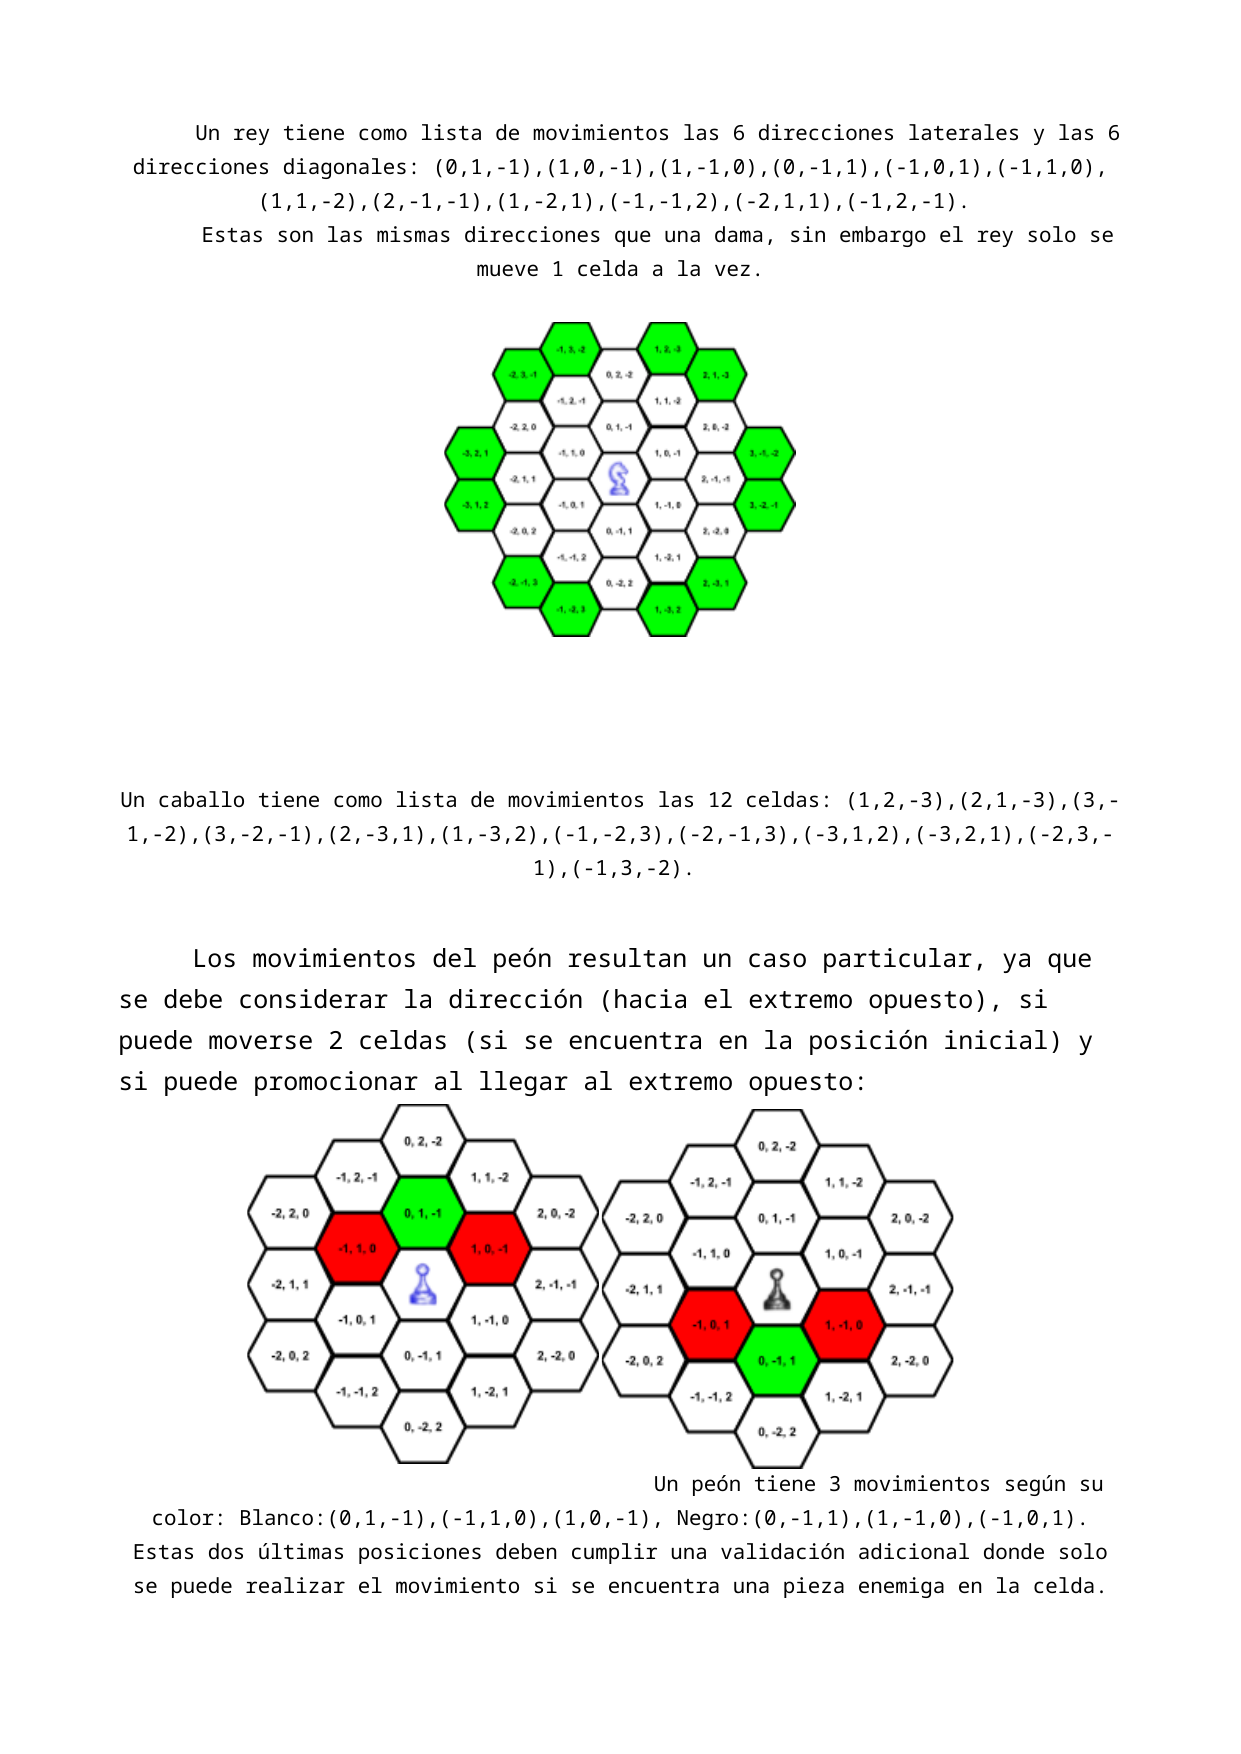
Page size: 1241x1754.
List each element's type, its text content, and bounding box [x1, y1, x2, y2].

picture [601, 1109, 954, 1469]
text Estas son las mismas direcciones que una dama, sin embargo el rey solo se mueve 1 celda a la vez. [118, 220, 1122, 283]
picture [444, 322, 796, 637]
text Un rey tiene como lista de movimientos las 6 direcciones laterales y las 6 direcciones diagonales: (0,1,-1),(1,0,-1),(1,-1,0),(0,-1,1),(-1,0,1),(-1,1,0),(1,1,-2),(2,-1,-1),(1,-2,1),(-1,-1,2),(-2,1,1),(-1,2,-1). [118, 118, 1122, 215]
text Un caballo tiene como lista de movimientos las 12 celdas: (1,2,-3),(2,1,-3),(3,-1,-2),(3,-2,-1),(2,-3,1),(1,-3,2),(-1,-2,3),(-2,-1,3),(-3,1,2),(-3,2,1),(-2,3,-1),(-1,3,-2). [118, 785, 1122, 882]
text Los movimientos del peón resultan un caso particular, ya que se debe considerar la dirección (hacia el extremo opuesto), si puede moverse 2 celdas (si se encuentra en la posición inicial) y si puede promocionar al llegar al extremo opuesto: [118, 941, 1122, 1097]
picture [247, 1104, 599, 1464]
text Un peón tiene 3 movimientos según su color: Blanco:(0,1,-1),(-1,1,0),(1,0,-1), Negro:(0,-1,1),(1,-1,0),(-1,0,1). Estas dos últimas posiciones deben cumplir una validación adicional donde solo se puede realizar el movimiento si se encuentra una pieza enemiga en la celda. [118, 1452, 1122, 1600]
